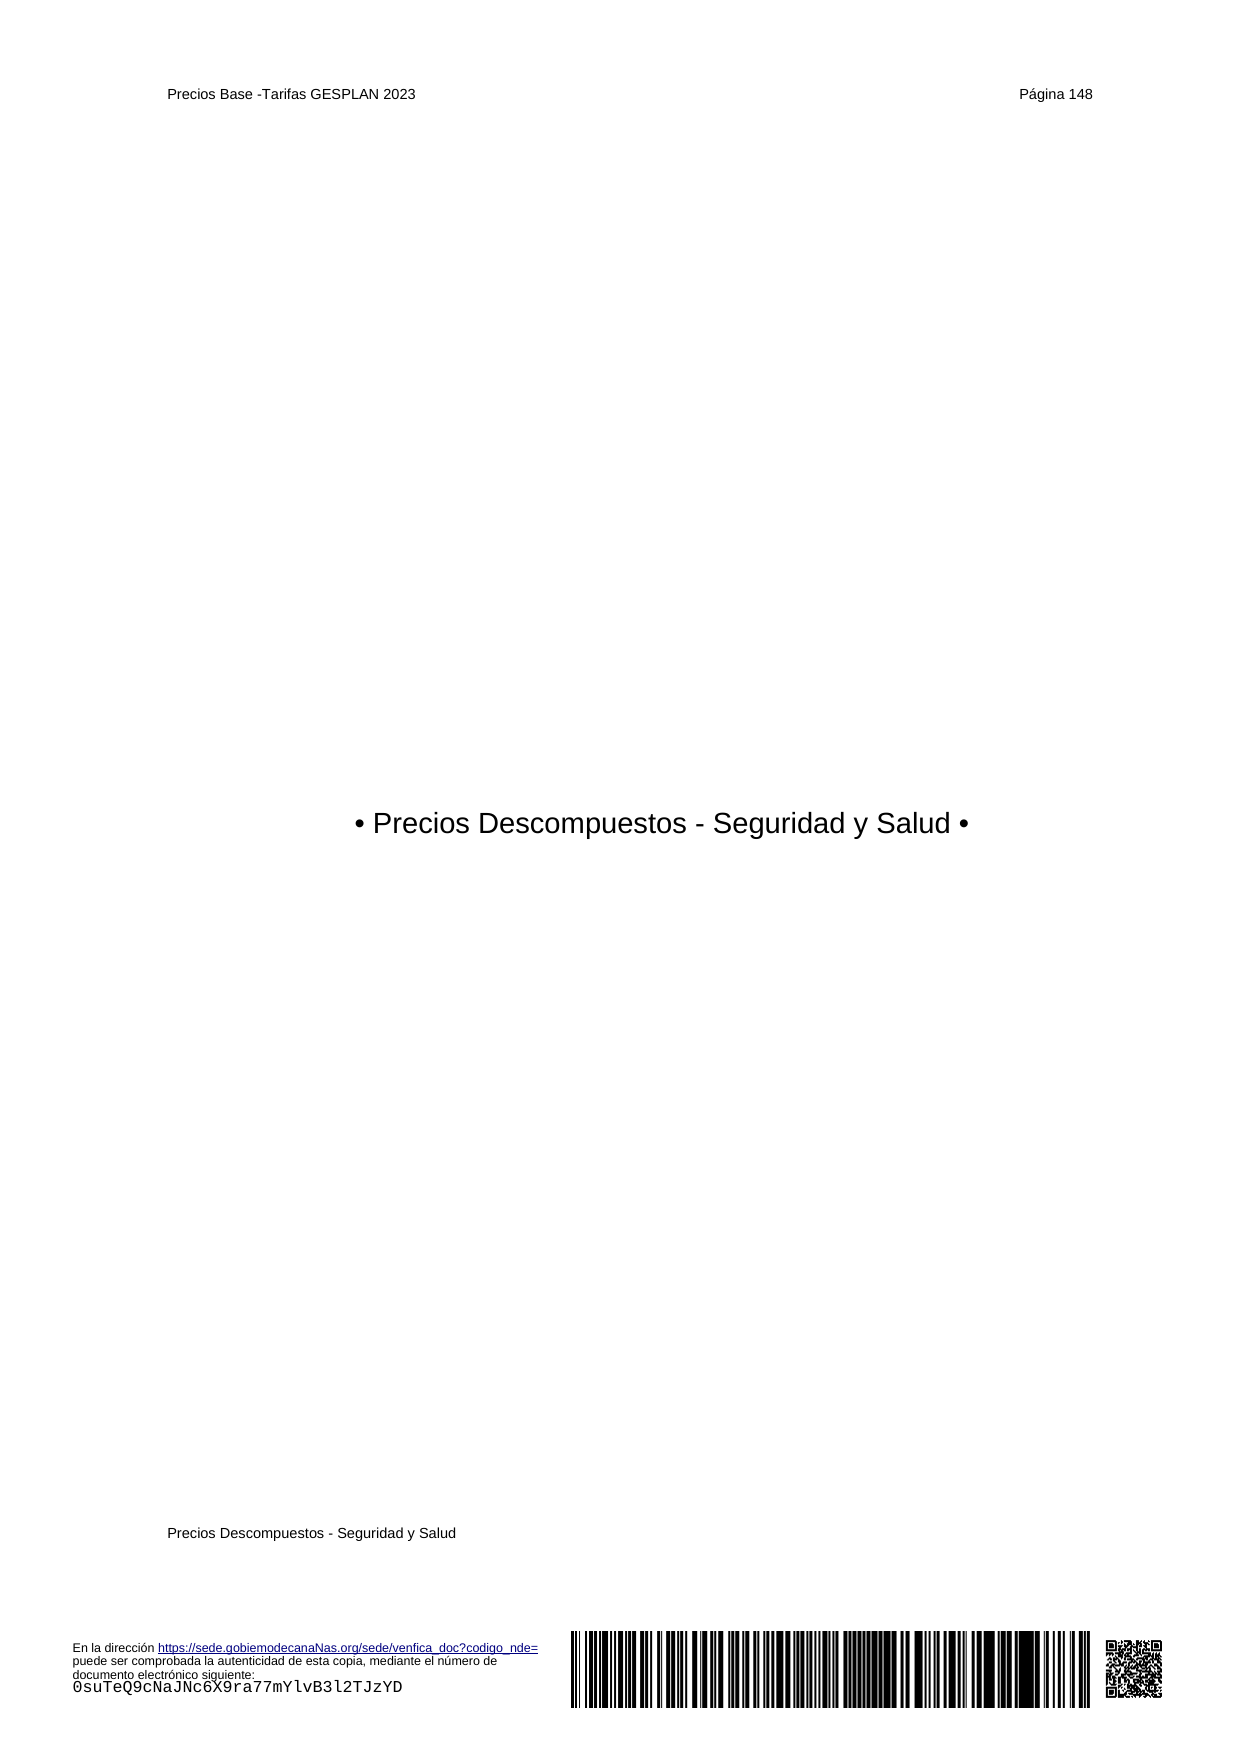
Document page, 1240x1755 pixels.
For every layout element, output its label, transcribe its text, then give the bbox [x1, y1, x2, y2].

text Precios Descompuestos - Seguridad y Salud [167, 1526, 969, 1541]
text En la dirección https://sede.gobiemodecanaNas.org/sede/venfica_doc?codigo_nde= puede ser comprobada la autenticidad de esta copia, mediante el número de documento electrónico siguiente: 0suTeQ9cNaJNc6X9ra77mYlvB3l2TJzYD [72, 1641, 542, 1695]
text Precios Base -Tarifas GESPLAN 2023 [167, 88, 442, 102]
picture [571, 1631, 1168, 1708]
subtitle • Precios Descompuestos - Seguridad y Salud • [167, 810, 969, 839]
text Página 148 [1019, 88, 1102, 102]
